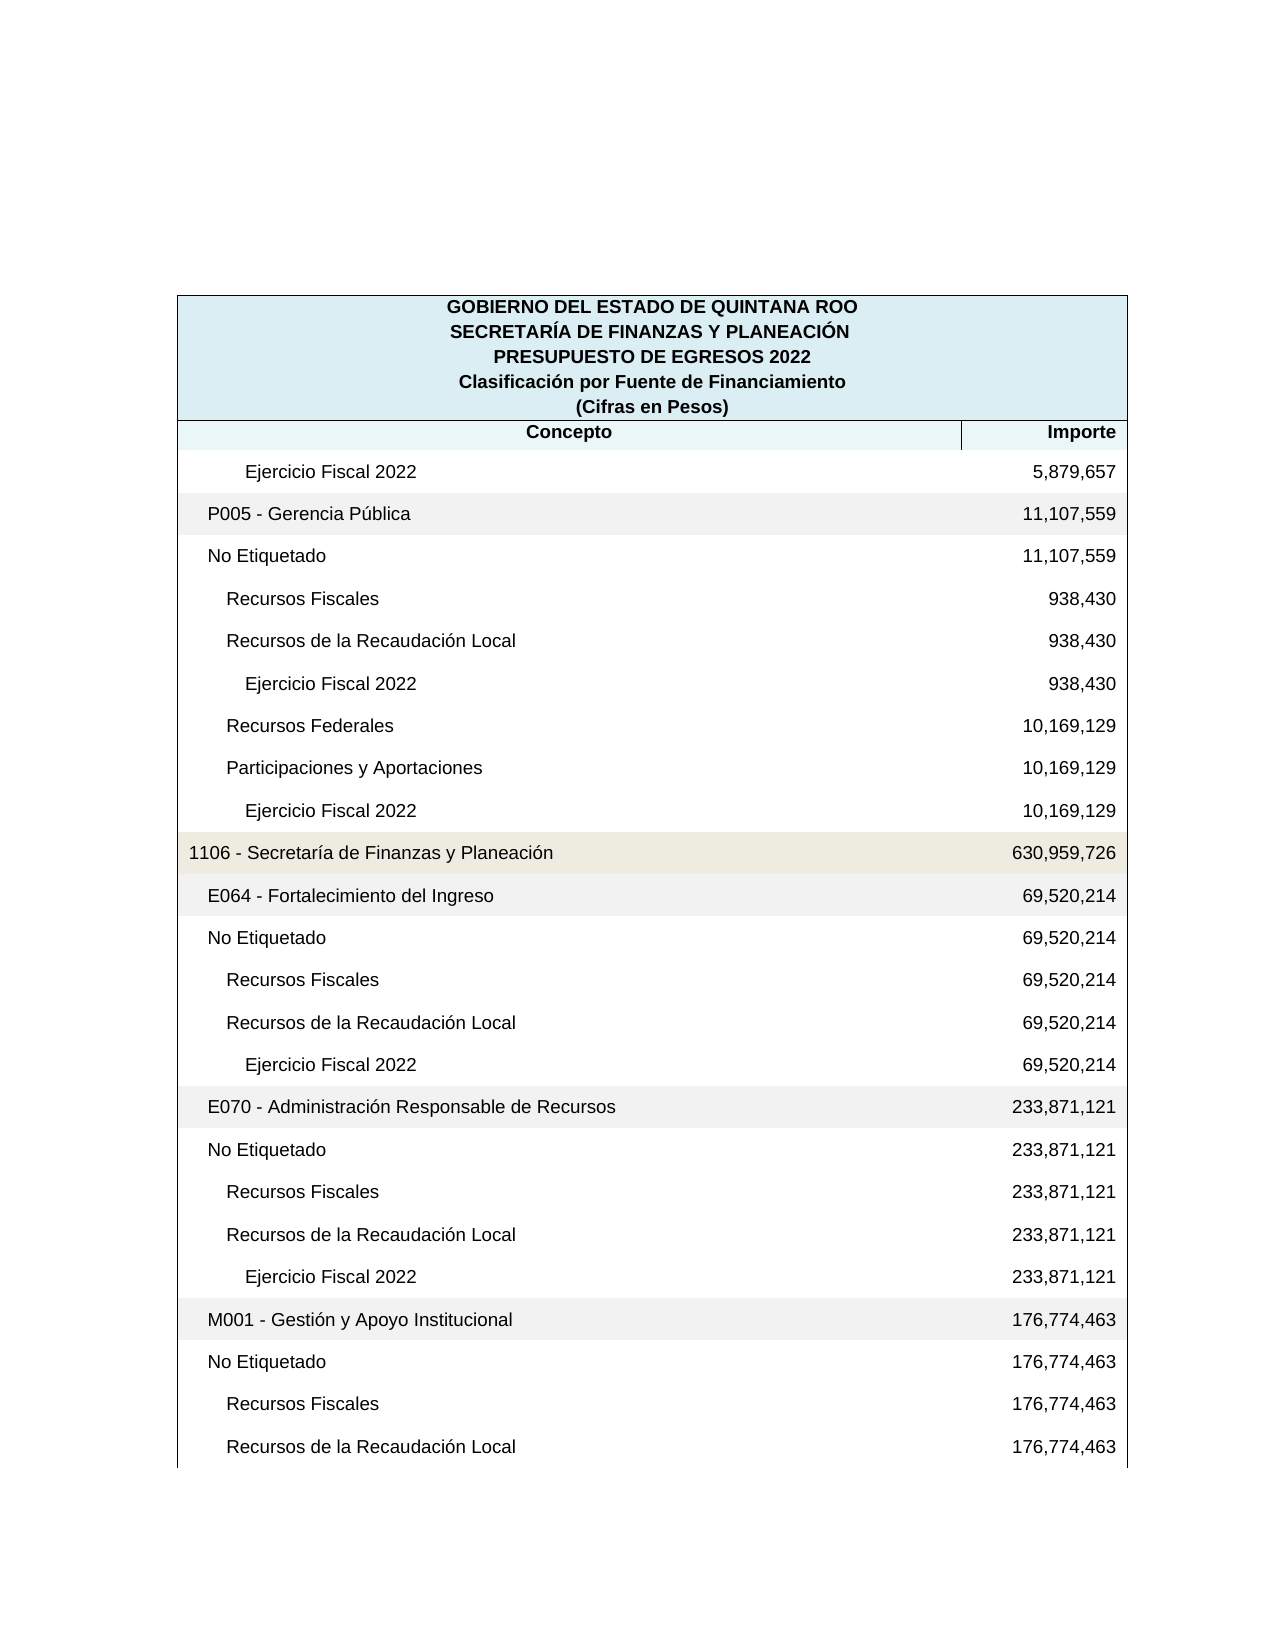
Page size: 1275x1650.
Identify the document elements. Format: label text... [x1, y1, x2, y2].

table_cell M001 - Gestión y Apoyo Institucional [178, 1298, 974, 1340]
table_cell 630,959,726 [974, 832, 1127, 874]
table_cell No Etiquetado [178, 916, 974, 959]
table_cell 938,430 [974, 662, 1127, 704]
table_cell 10,169,129 [974, 704, 1127, 747]
table_cell E064 - Fortalecimiento del Ingreso [178, 874, 974, 916]
table_cell No Etiquetado [178, 1128, 974, 1171]
table_cell 176,774,463 [974, 1383, 1127, 1425]
table_cell 176,774,463 [974, 1425, 1127, 1467]
table_cell Recursos de la Recaudación Local [178, 1001, 974, 1043]
table_cell Recursos Fiscales [178, 1383, 974, 1425]
table_cell Ejercicio Fiscal 2022 [178, 1044, 974, 1086]
table_cell 10,169,129 [974, 747, 1127, 789]
table_cell Recursos Fiscales [178, 1171, 974, 1213]
table_cell No Etiquetado [178, 535, 974, 577]
table_cell E070 - Administración Responsable de Recursos [178, 1086, 974, 1128]
table_cell 10,169,129 [974, 789, 1127, 832]
table_cell Recursos de la Recaudación Local [178, 1213, 974, 1256]
table_cell P005 - Gerencia Pública [178, 493, 974, 535]
table_header GOBIERNO DEL ESTADO DE QUINTANA ROO SECRETARÍA DE FINANZAS Y PLANEACIÓN PRESUPUESTO DE EGRESOS 2022 Clasificación por Fuente de Financiamiento (Cifras en Pesos) [178, 296, 1127, 420]
table_cell 69,520,214 [974, 874, 1127, 916]
table_cell 176,774,463 [974, 1298, 1127, 1340]
table_cell 938,430 [974, 577, 1127, 619]
table_cell No Etiquetado [178, 1340, 974, 1383]
table_cell Recursos Federales [178, 704, 974, 747]
table_cell 69,520,214 [974, 916, 1127, 959]
table_cell Ejercicio Fiscal 2022 [178, 662, 974, 704]
table_cell 233,871,121 [974, 1256, 1127, 1298]
table_cell 1106 - Secretaría de Finanzas y Planeación [178, 832, 974, 874]
table_cell 5,879,657 [974, 450, 1127, 492]
table_cell 11,107,559 [974, 493, 1127, 535]
table_cell Recursos Fiscales [178, 959, 974, 1001]
table_cell Recursos de la Recaudación Local [178, 620, 974, 662]
table_cell 938,430 [974, 620, 1127, 662]
table_cell 11,107,559 [974, 535, 1127, 577]
table_cell Participaciones y Aportaciones [178, 747, 974, 789]
table_cell 69,520,214 [974, 959, 1127, 1001]
table_cell 233,871,121 [974, 1086, 1127, 1128]
table_cell Recursos Fiscales [178, 577, 974, 619]
table_cell Ejercicio Fiscal 2022 [178, 1256, 974, 1298]
table_cell 176,774,463 [974, 1340, 1127, 1383]
table_cell Importe [962, 421, 1127, 450]
table_cell Concepto [178, 421, 961, 450]
table_cell 233,871,121 [974, 1213, 1127, 1256]
table_cell Recursos de la Recaudación Local [178, 1425, 974, 1467]
table_cell 233,871,121 [974, 1128, 1127, 1171]
table_cell Ejercicio Fiscal 2022 [178, 450, 974, 492]
table_cell Ejercicio Fiscal 2022 [178, 789, 974, 832]
table_cell 69,520,214 [974, 1044, 1127, 1086]
table_cell 233,871,121 [974, 1171, 1127, 1213]
table_cell 69,520,214 [974, 1001, 1127, 1043]
